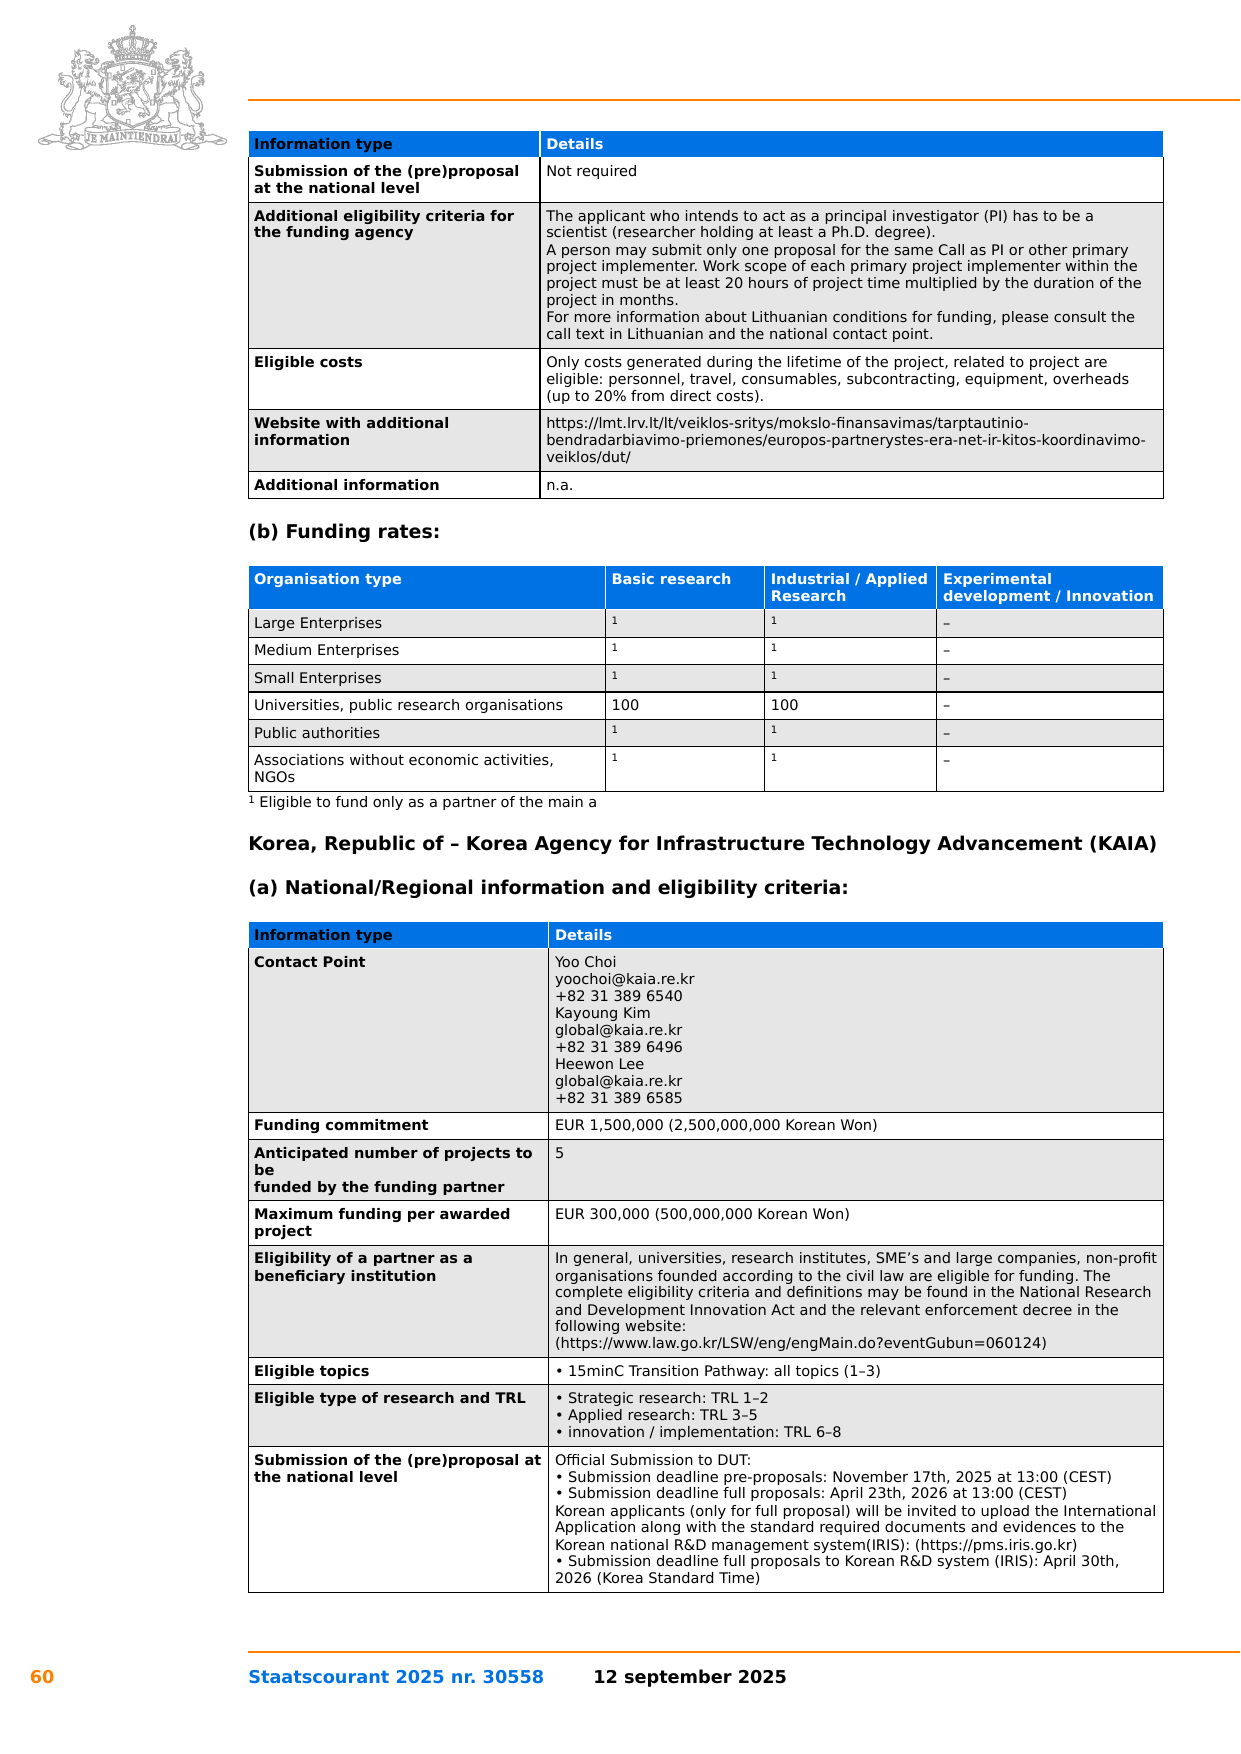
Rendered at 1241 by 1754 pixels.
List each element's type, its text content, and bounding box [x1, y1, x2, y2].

table_cell • Strategic research: TRL 1–2 • Applied research: TRL 3–5 • innovation / implementation: TRL 6–8 [549, 1385, 1163, 1446]
table_cell EUR 300,000 (500,000,000 Korean Won) [549, 1201, 1163, 1245]
table_cell Only costs generated during the lifetime of the project, related to project are eligible: personnel, travel, consumables, subcontracting, equipment, overheads (up to 20% from direct costs). [541, 349, 1163, 409]
table_cell 1 [606, 665, 764, 691]
table_header Industrial / Applied Research [765, 566, 936, 609]
table_header Details [549, 922, 1163, 948]
table_cell – [937, 720, 1163, 746]
table_cell The applicant who intends to act as a principal investigator (PI) has to be a scientist (researcher holding at least a Ph.D. degree). A person may submit only one proposal for the same Call as PI or other primary project implementer. Work scope of each primary project implementer within the project must be at least 20 hours of project time multiplied by the duration of the project in months. For more information about Lithuanian conditions for funding, please consult the call text in Lithuanian and the national contact point. [541, 203, 1163, 348]
table_header Organisation type [249, 566, 605, 609]
subtitle (b) Funding rates: [248, 521, 1163, 543]
table_cell Eligibility of a partner as a beneficiary institution [249, 1246, 548, 1357]
table_cell https://lmt.lrv.lt/lt/veiklos-sritys/mokslo-finansavimas/tarptautinio-bendradarbiavimo-priemones/europos-partnerystes-era-net-ir-kitos-koordinavimo-veiklos/dut/ [541, 410, 1163, 471]
table_cell 1 Eligible to fund only as a partner of the main a [248, 792, 1163, 811]
table_cell Medium Enterprises [249, 638, 605, 664]
table_cell n.a. [541, 472, 1163, 498]
subtitle Korea, Republic of – Korea Agency for Infrastructure Technology Advancement (KAIA) [248, 833, 1163, 855]
table_cell In general, universities, research institutes, SME’s and large companies, non-profit organisations founded according to the civil law are eligible for funding. The complete eligibility criteria and definitions may be found in the National Research and Development Innovation Act and the relevant enforcement decree in the following website: (https://www.law.go.kr/LSW/eng/engMain.do?eventGubun=060124) [549, 1246, 1163, 1357]
table_cell Small Enterprises [249, 665, 605, 691]
table_cell Associations without economic activities, NGOs [249, 747, 605, 791]
table_cell 1 [606, 720, 764, 746]
table_cell 5 [549, 1140, 1163, 1200]
table_cell 100 [606, 693, 764, 719]
table_cell Submission of the (pre)proposal at the national level [249, 1447, 548, 1592]
table_cell – [937, 638, 1163, 664]
table_cell 1 [606, 638, 764, 664]
table_header Basic research [606, 566, 764, 609]
table_header Details [541, 131, 1163, 157]
table_cell Submission of the (pre)proposal at the national level [249, 158, 539, 202]
table_header Experimental development / Innovation [937, 566, 1163, 609]
table_cell Additional information [249, 472, 539, 498]
subtitle (a) National/Regional information and eligibility criteria: [248, 877, 1163, 899]
table_cell Anticipated number of projects to be funded by the funding partner [249, 1140, 548, 1200]
table_cell • 15minC Transition Pathway: all topics (1–3) [549, 1358, 1163, 1384]
table_cell Official Submission to DUT: • Submission deadline pre-proposals: November 17th, 2025 at 13:00 (CEST) • Submission deadline full proposals: April 23th, 2026 at 13:00 (CEST) Korean applicants (only for full proposal) will be invited to upload the International Application along with the standard required documents and evidences to the Korean national R&D management system(IRIS): (https://pms.iris.go.kr) • Submission deadline full proposals to Korean R&D system (IRIS): April 30th, 2026 (Korea Standard Time) [549, 1447, 1163, 1592]
table_cell 1 [765, 747, 936, 791]
table_cell 1 [606, 747, 764, 791]
table_cell Not required [541, 158, 1163, 202]
table_cell Eligible costs [249, 349, 539, 409]
table_cell – [937, 665, 1163, 691]
table_cell Public authorities [249, 720, 605, 746]
table_cell Eligible type of research and TRL [249, 1385, 548, 1446]
table_cell 100 [765, 693, 936, 719]
table_cell 1 [765, 610, 936, 637]
table_cell Website with additional information [249, 410, 539, 471]
table_cell – [937, 747, 1163, 791]
table_cell – [937, 610, 1163, 637]
table_cell – [937, 693, 1163, 719]
table_cell Universities, public research organisations [249, 693, 605, 719]
table_cell Funding commitment [249, 1113, 548, 1139]
table_cell Additional eligibility criteria for the funding agency [249, 203, 539, 348]
table_header Information type [249, 131, 539, 157]
table_cell Large Enterprises [249, 610, 605, 637]
table_header Information type [249, 922, 548, 948]
table_cell Yoo Choi yoochoi@kaia.re.kr +82 31 389 6540 Kayoung Kim global@kaia.re.kr +82 31 389 6496 Heewon Lee global@kaia.re.kr +82 31 389 6585 [549, 949, 1163, 1112]
table_cell 1 [606, 610, 764, 637]
table_cell Maximum funding per awarded project [249, 1201, 548, 1245]
table_cell 1 [765, 665, 936, 691]
table_cell EUR 1,500,000 (2,500,000,000 Korean Won) [549, 1113, 1163, 1139]
table_cell Eligible topics [249, 1358, 548, 1384]
picture [38, 25, 227, 150]
table_cell 1 [765, 638, 936, 664]
table_cell 1 [765, 720, 936, 746]
table_cell Contact Point [249, 949, 548, 1112]
